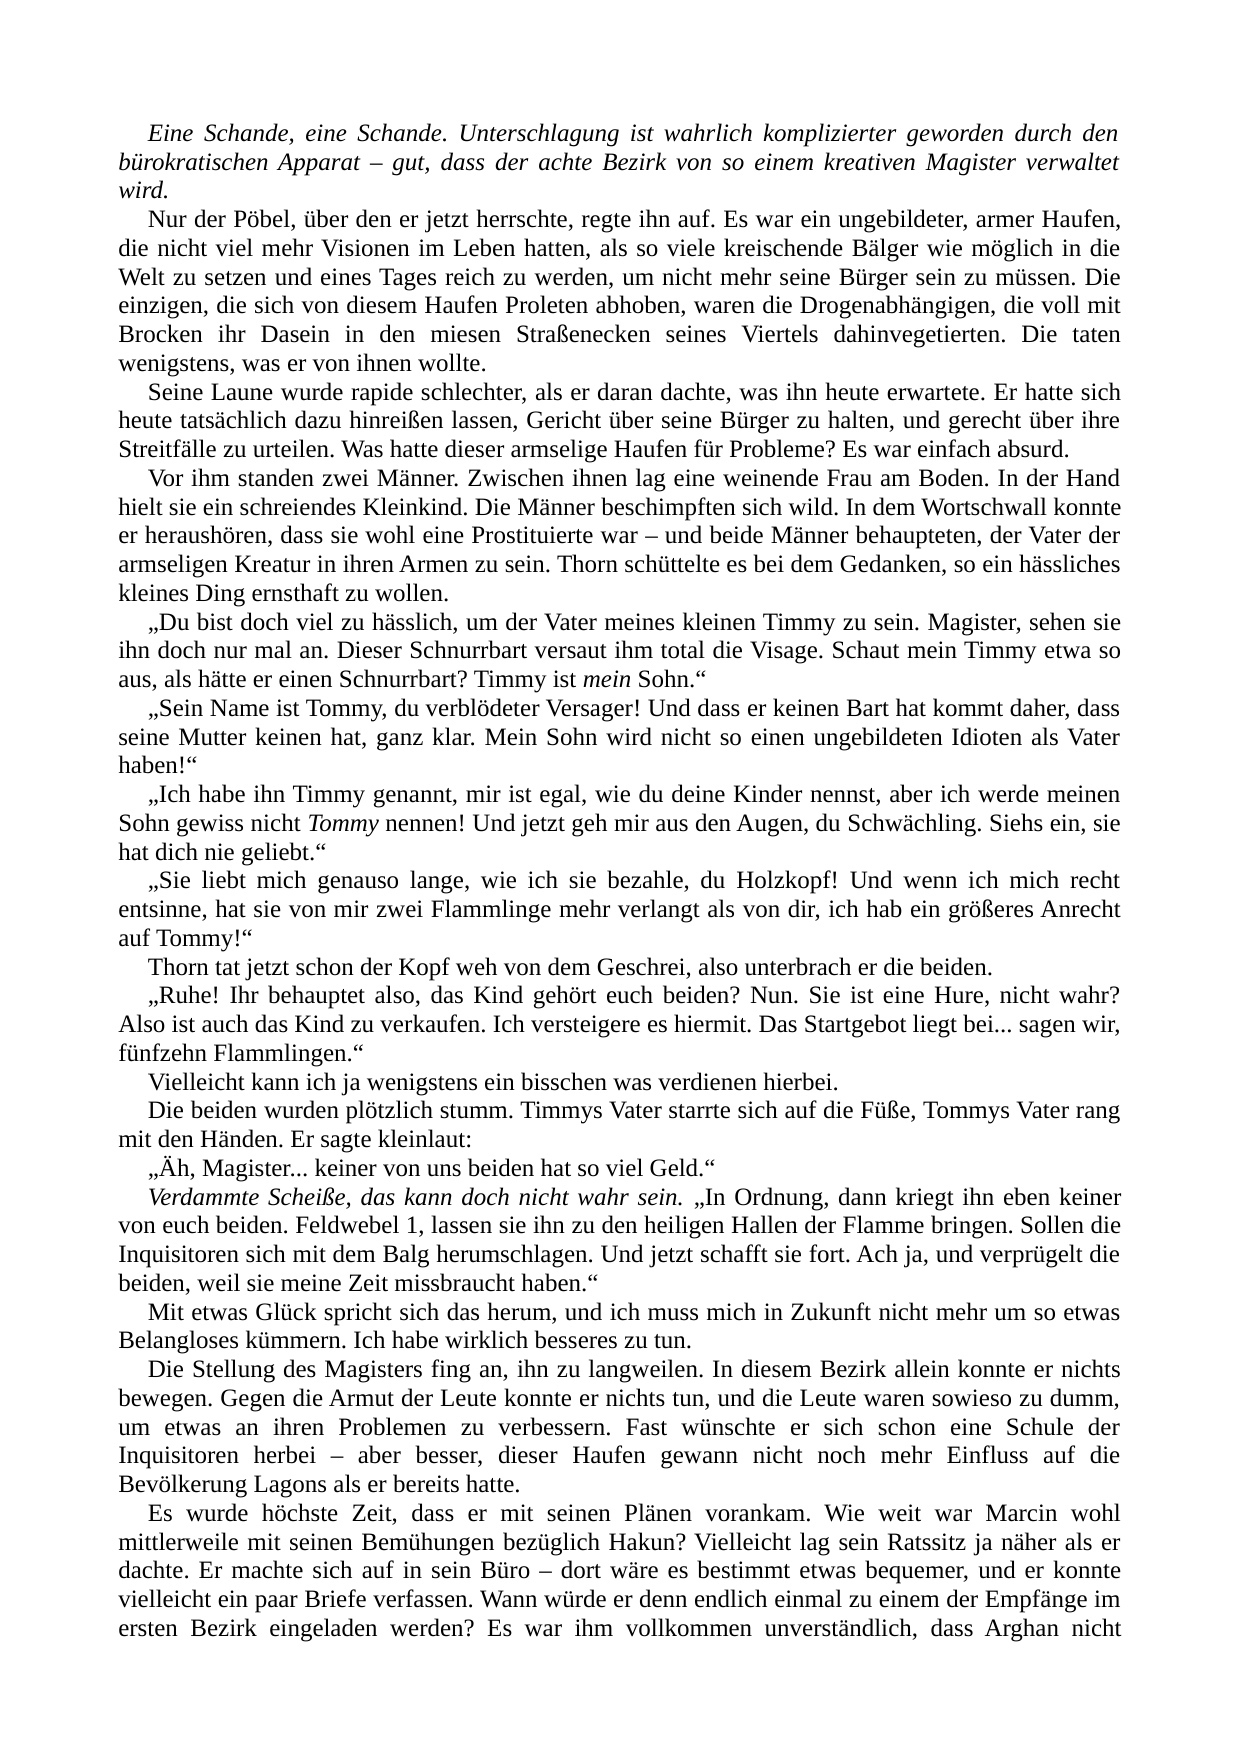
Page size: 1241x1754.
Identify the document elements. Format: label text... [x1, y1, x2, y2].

text Vielleicht kann ich ja wenigstens ein bisschen was verdienen hierbei. [118, 1067, 1122, 1096]
text „Äh, Magister... keiner von uns beiden hat so viel Geld.“ [118, 1153, 1122, 1182]
text Mit etwas Glück spricht sich das herum, und ich muss mich in Zukunft nicht mehr um so etwas Belangloses kümmern. Ich habe wirklich besseres zu tun. [118, 1297, 1122, 1354]
text „Sie liebt mich genauso lange, wie ich sie bezahle, du Holzkopf! Und wenn ich mich recht entsinne, hat sie von mir zwei Flammlinge mehr verlangt als von dir, ich hab ein größeres Anrecht auf Tommy!“ [118, 866, 1122, 952]
text Thorn tat jetzt schon der Kopf weh von dem Geschrei, also unterbrach er die beiden. [118, 952, 1122, 981]
text Verdammte Scheiße, das kann doch nicht wahr sein. „In Ordnung, dann kriegt ihn eben keiner von euch beiden. Feldwebel 1, lassen sie ihn zu den heiligen Hallen der Flamme bringen. Sollen die Inquisitoren sich mit dem Balg herumschlagen. Und jetzt schafft sie fort. Ach ja, und verprügelt die beiden, weil sie meine Zeit missbraucht haben.“ [118, 1182, 1122, 1297]
text Nur der Pöbel, über den er jetzt herrschte, regte ihn auf. Es war ein ungebildeter, armer Haufen, die nicht viel mehr Visionen im Leben hatten, als so viele kreischende Bälger wie möglich in die Welt zu setzen und eines Tages reich zu werden, um nicht mehr seine Bürger sein zu müssen. Die einzigen, die sich von diesem Haufen Proleten abhoben, waren die Drogenabhängigen, die voll mit Brocken ihr Dasein in den miesen Straßenecken seines Viertels dahinvegetierten. Die taten wenigstens, was er von ihnen wollte. [118, 204, 1122, 377]
text „Ruhe! Ihr behauptet also, das Kind gehört euch beiden? Nun. Sie ist eine Hure, nicht wahr? Also ist auch das Kind zu verkaufen. Ich versteigere es hiermit. Das Startgebot liegt bei... sagen wir, fünfzehn Flammlingen.“ [118, 981, 1122, 1067]
text Vor ihm standen zwei Männer. Zwischen ihnen lag eine weinende Frau am Boden. In der Hand hielt sie ein schreiendes Kleinkind. Die Männer beschimpften sich wild. In dem Wortschwall konnte er heraushören, dass sie wohl eine Prostituierte war – und beide Männer behaupteten, der Vater der armseligen Kreatur in ihren Armen zu sein. Thorn schüttelte es bei dem Gedanken, so ein hässliches kleines Ding ernsthaft zu wollen. [118, 463, 1122, 607]
text Seine Laune wurde rapide schlechter, als er daran dachte, was ihn heute erwartete. Er hatte sich heute tatsächlich dazu hinreißen lassen, Gericht über seine Bürger zu halten, und gerecht über ihre Streitfälle zu urteilen. Was hatte dieser armselige Haufen für Probleme? Es war einfach absurd. [118, 377, 1122, 463]
text Die Stellung des Magisters fing an, ihn zu langweilen. In diesem Bezirk allein konnte er nichts bewegen. Gegen die Armut der Leute konnte er nichts tun, und die Leute waren sowieso zu dumm, um etwas an ihren Problemen zu verbessern. Fast wünschte er sich schon eine Schule der Inquisitoren herbei – aber besser, dieser Haufen gewann nicht noch mehr Einfluss auf die Bevölkerung Lagons als er bereits hatte. [118, 1354, 1122, 1498]
text „Du bist doch viel zu hässlich, um der Vater meines kleinen Timmy zu sein. Magister, sehen sie ihn doch nur mal an. Dieser Schnurrbart versaut ihm total die Visage. Schaut mein Timmy etwa so aus, als hätte er einen Schnurrbart? Timmy ist mein Sohn.“ [118, 607, 1122, 693]
text Es wurde höchste Zeit, dass er mit seinen Plänen vorankam. Wie weit war Marcin wohl mittlerweile mit seinen Bemühungen bezüglich Hakun? Vielleicht lag sein Ratssitz ja näher als er dachte. Er machte sich auf in sein Büro – dort wäre es bestimmt etwas bequemer, und er konnte vielleicht ein paar Briefe verfassen. Wann würde er denn endlich einmal zu einem der Empfänge im ersten Bezirk eingeladen werden? Es war ihm vollkommen unverständlich, dass Arghan nicht [118, 1498, 1122, 1642]
text „Ich habe ihn Timmy genannt, mir ist egal, wie du deine Kinder nennst, aber ich werde meinen Sohn gewiss nicht Tommy nennen! Und jetzt geh mir aus den Augen, du Schwächling. Siehs ein, sie hat dich nie geliebt.“ [118, 779, 1122, 866]
text Eine Schande, eine Schande. Unterschlagung ist wahrlich komplizierter geworden durch den bürokratischen Apparat – gut, dass der achte Bezirk von so einem kreativen Magister verwaltet wird. [118, 118, 1122, 204]
text Die beiden wurden plötzlich stumm. Timmys Vater starrte sich auf die Füße, Tommys Vater rang mit den Händen. Er sagte kleinlaut: [118, 1096, 1122, 1153]
text „Sein Name ist Tommy, du verblödeter Versager! Und dass er keinen Bart hat kommt daher, dass seine Mutter keinen hat, ganz klar. Mein Sohn wird nicht so einen ungebildeten Idioten als Vater haben!“ [118, 693, 1122, 779]
